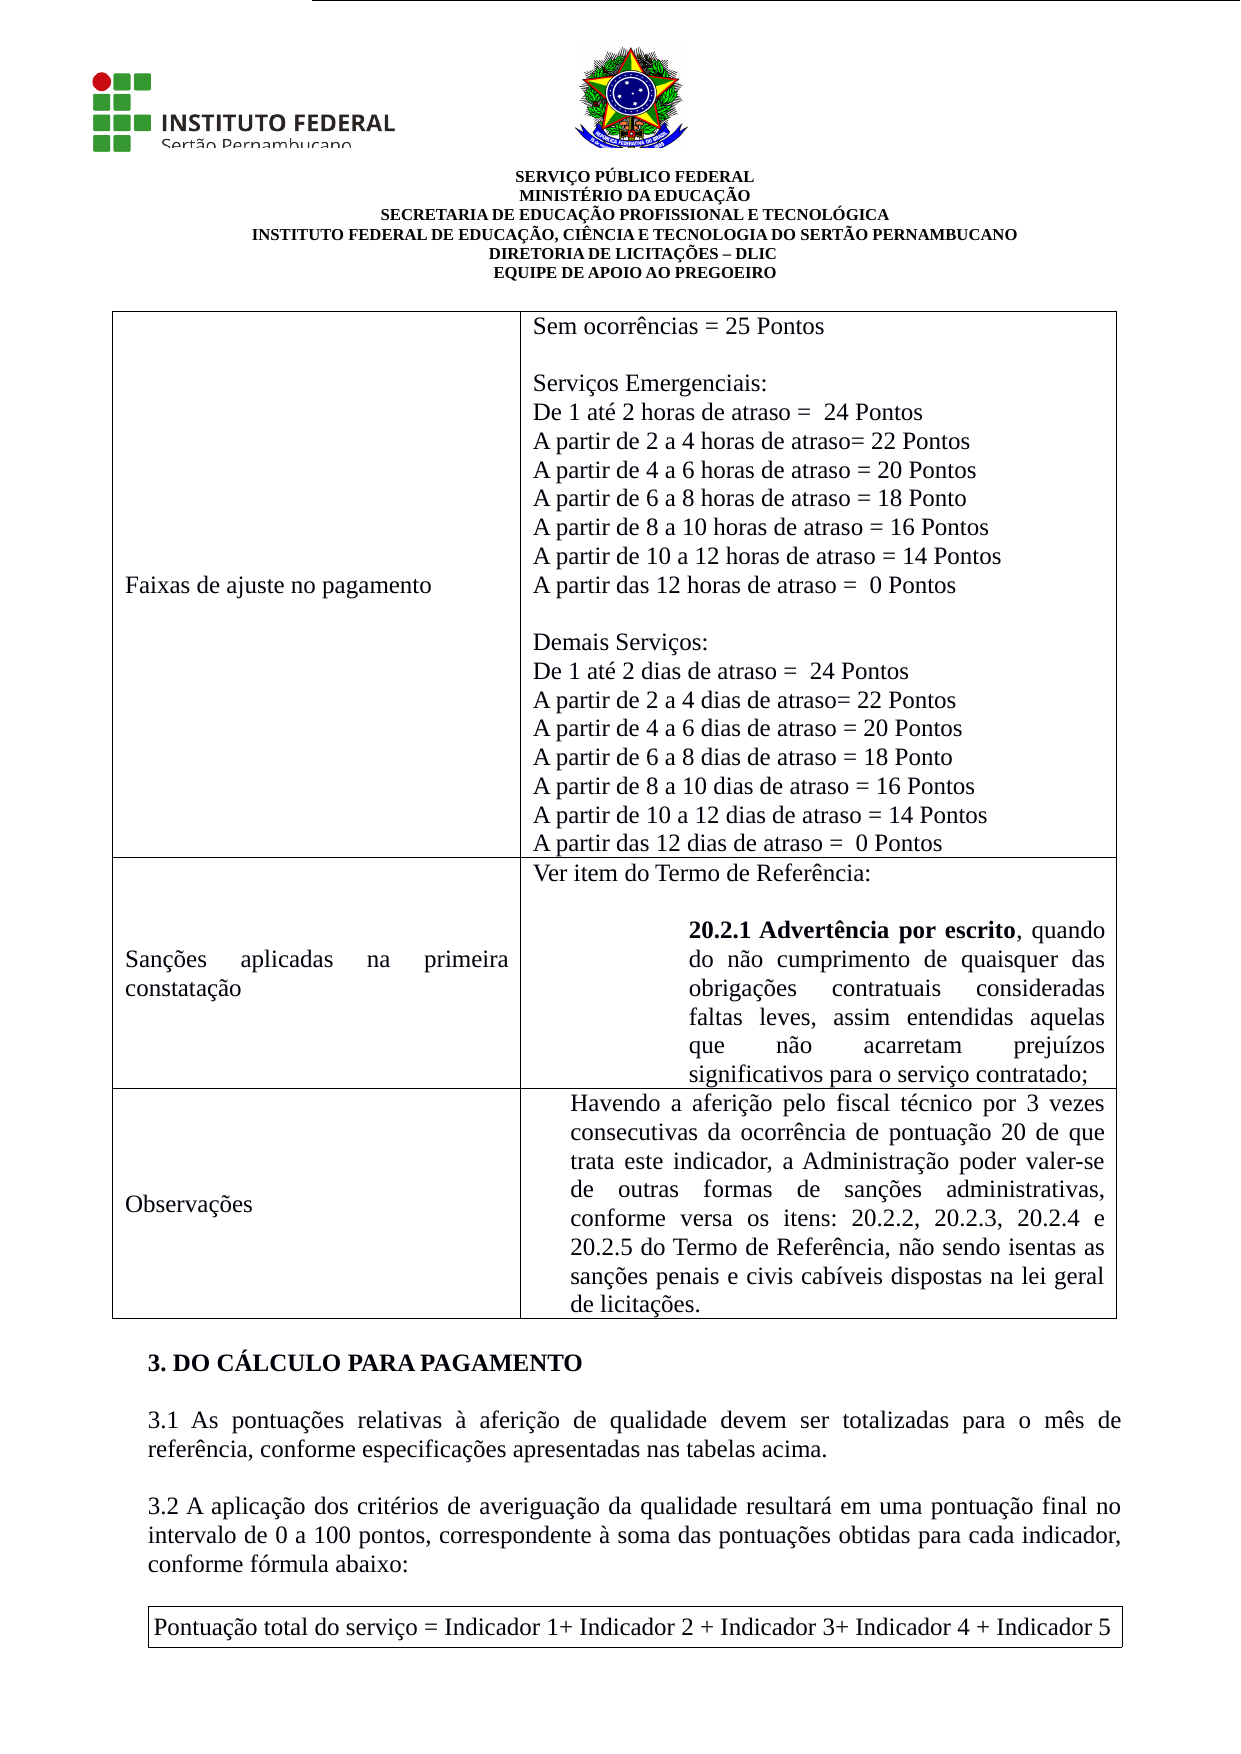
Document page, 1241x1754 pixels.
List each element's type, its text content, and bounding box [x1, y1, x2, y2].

table_cell Ver item do Termo de Referência: 20.2.1 Advertência por escrito, quando do não cumprimento de quaisquer das obrigações contratuais consideradas faltas leves, assim entendidas aquelas que não acarretam prejuízos significativos para o serviço contratado; [521, 858, 1116, 1088]
text 3. DO CÁLCULO PARA PAGAMENTO [148, 1348, 1122, 1376]
table_cell Sanções aplicadas na primeira constatação [113, 858, 520, 1088]
text 3.1 As pontuações relativas à aferição de qualidade devem ser totalizadas para o mês de referência, conforme especificações apresentadas nas tabelas acima. [148, 1405, 1122, 1463]
text 3.2 A aplicação dos critérios de averiguação da qualidade resultará em uma pontuação final no intervalo de 0 a 100 pontos, correspondente à soma das pontuações obtidas para cada indicador, conforme fórmula abaixo: [148, 1491, 1122, 1578]
table_header Pontuação total do serviço = Indicador 1+ Indicador 2 + Indicador 3+ Indicador 4 + Indicador 5 [149, 1607, 1122, 1647]
table_cell Faixas de ajuste no pagamento [113, 312, 520, 857]
table_cell Havendo a aferição pelo fiscal técnico por 3 vezes consecutivas da ocorrência de pontuação 20 de que trata este indicador, a Administração poder valer-se de outras formas de sanções administrativas, conforme versa os itens: 20.2.2, 20.2.3, 20.2.4 e 20.2.5 do Termo de Referência, não sendo isentas as sanções penais e civis cabíveis dispostas na lei geral de licitações. [521, 1089, 1116, 1318]
table_cell Sem ocorrências = 25 Pontos Serviços Emergenciais: De 1 até 2 horas de atraso = 24 Pontos A partir de 2 a 4 horas de atraso= 22 Pontos A partir de 4 a 6 horas de atraso = 20 Pontos A partir de 6 a 8 horas de atraso = 18 Ponto A partir de 8 a 10 horas de atraso = 16 Pontos A partir de 10 a 12 horas de atraso = 14 Pontos A partir das 12 horas de atraso = 0 Pontos Demais Serviços: De 1 até 2 dias de atraso = 24 Pontos A partir de 2 a 4 dias de atraso= 22 Pontos A partir de 4 a 6 dias de atraso = 20 Pontos A partir de 6 a 8 dias de atraso = 18 Ponto A partir de 8 a 10 dias de atraso = 16 Pontos A partir de 10 a 12 dias de atraso = 14 Pontos A partir das 12 dias de atraso = 0 Pontos [521, 312, 1116, 857]
picture [92, 72, 395, 152]
table_cell Observações [113, 1089, 520, 1318]
